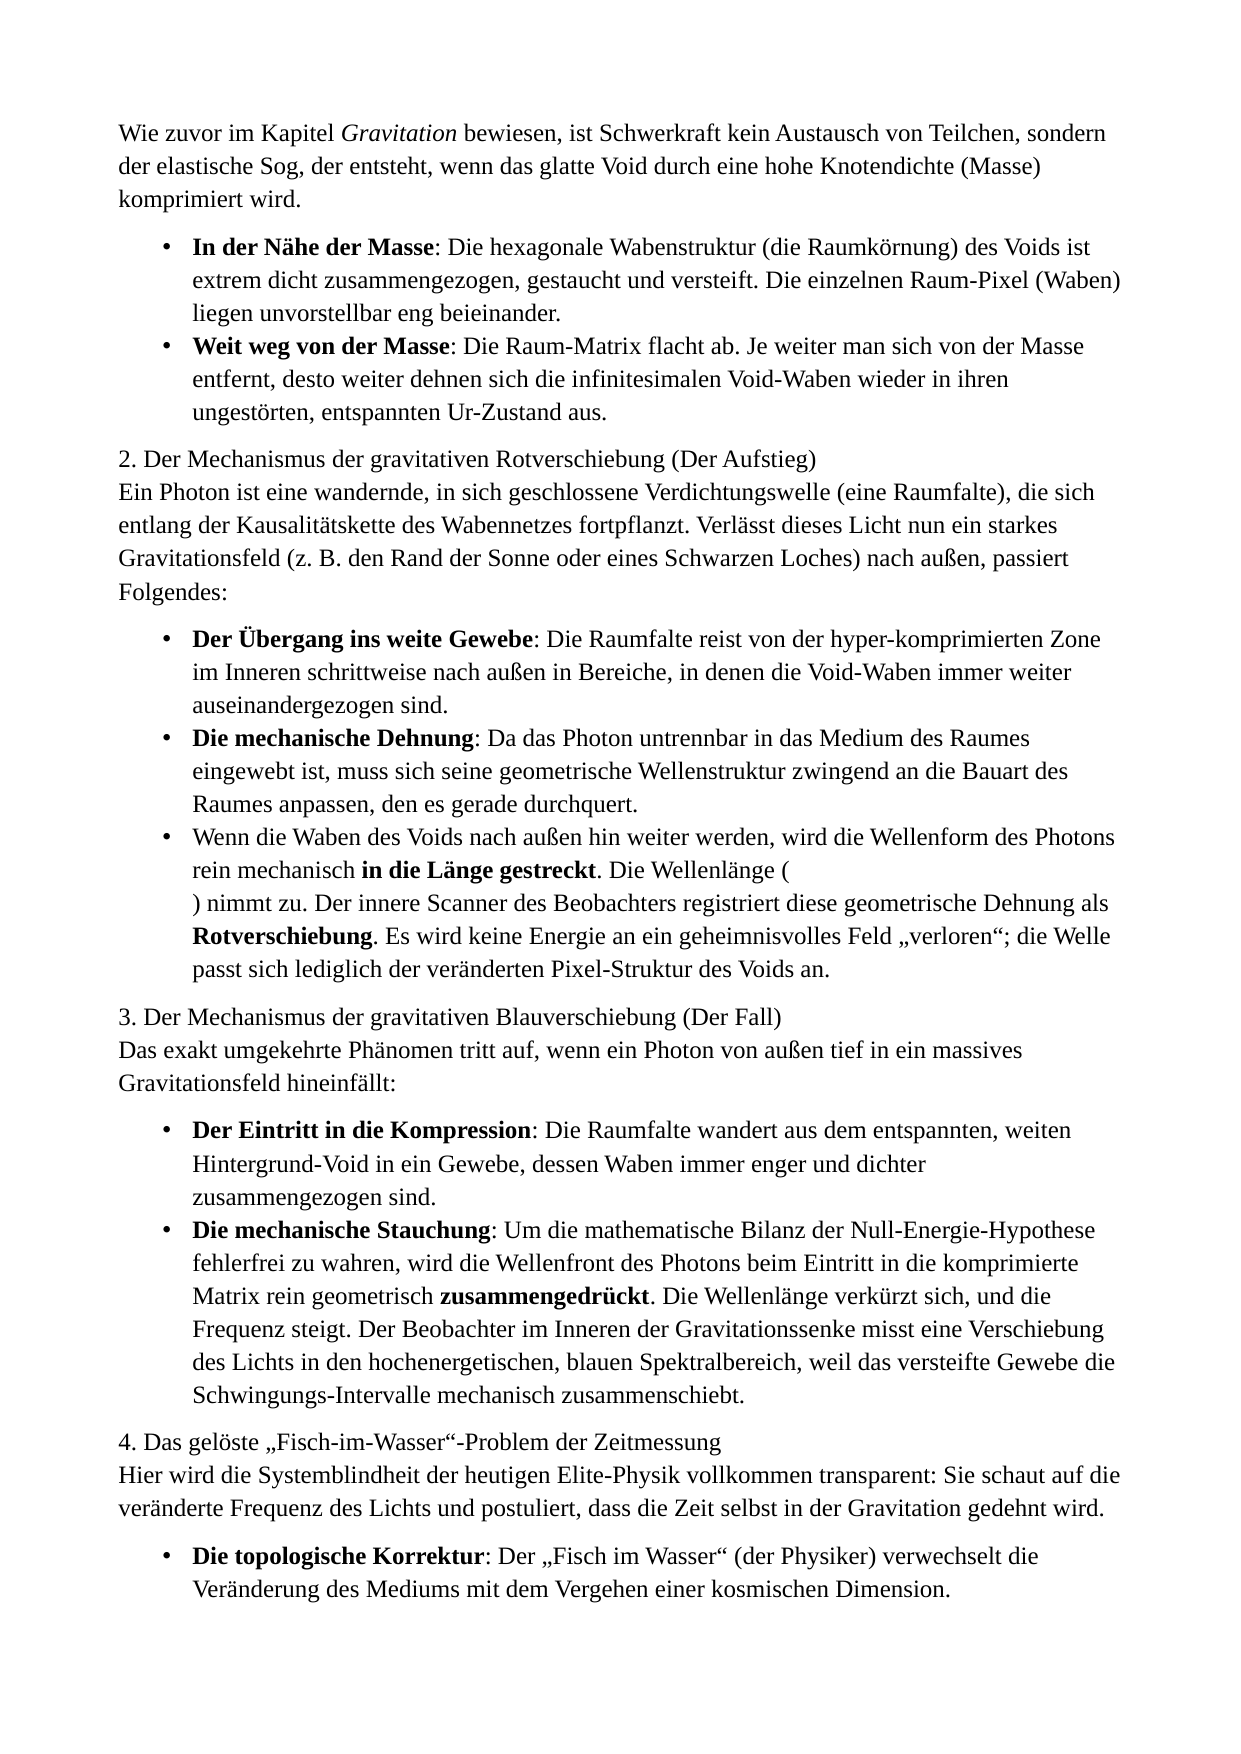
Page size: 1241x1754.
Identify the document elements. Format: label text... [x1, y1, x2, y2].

list Der Eintritt in die Kompression: Die Raumfalte wandert aus dem entspannten, weiten Hintergrund-Void in ein Gewebe, dessen Waben immer enger und dichter zusammengezogen sind. [162, 1116, 1122, 1210]
text 2. Der Mechanismus der gravitativen Rotverschiebung (Der Aufstieg) [118, 444, 1122, 473]
list Die mechanische Dehnung: Da das Photon untrennbar in das Medium des Raumes eingewebt ist, muss sich seine geometrische Wellenstruktur zwingend an die Bauart des Raumes anpassen, den es gerade durchquert. [162, 723, 1122, 818]
text 3. Der Mechanismus der gravitativen Blauverschiebung (Der Fall) [118, 1002, 1122, 1031]
text Wie zuvor im Kapitel Gravitation bewiesen, ist Schwerkraft kein Austausch von Teilchen, sondern der elastische Sog, der entsteht, wenn das glatte Void durch eine hohe Knotendichte (Masse) komprimiert wird. [118, 118, 1122, 213]
list Wenn die Waben des Voids nach außen hin weiter werden, wird die Wellenform des Photons rein mechanisch in die Länge gestreckt. Die Wellenlänge ( [162, 822, 1122, 884]
list Weit weg von der Masse: Die Raum-Matrix flacht ab. Je weiter man sich von der Masse entfernt, desto weiter dehnen sich die infinitesimalen Void-Waben wieder in ihren ungestörten, entspannten Ur-Zustand aus. [162, 331, 1122, 426]
list Die topologische Korrektur: Der „Fisch im Wasser“ (der Physiker) verwechselt die Veränderung des Mediums mit dem Vergehen einer kosmischen Dimension. [162, 1541, 1122, 1603]
list In der Nähe der Masse: Die hexagonale Wabenstruktur (die Raumkörnung) des Voids ist extrem dicht zusammengezogen, gestaucht und versteift. Die einzelnen Raum-Pixel (Waben) liegen unvorstellbar eng beieinander. [162, 232, 1122, 327]
text Ein Photon ist eine wandernde, in sich geschlossene Verdichtungswelle (eine Raumfalte), die sich entlang der Kausalitätskette des Wabennetzes fortpflanzt. Verlässt dieses Licht nun ein starkes Gravitationsfeld (z. B. den Rand der Sonne oder eines Schwarzen Loches) nach außen, passiert Folgendes: [118, 477, 1122, 605]
list Der Übergang ins weite Gewebe: Die Raumfalte reist von der hyper-komprimierten Zone im Inneren schrittweise nach außen in Bereiche, in denen die Void-Waben immer weiter auseinandergezogen sind. [162, 624, 1122, 719]
list ) nimmt zu. Der innere Scanner des Beobachters registriert diese geometrische Dehnung als Rotverschiebung. Es wird keine Energie an ein geheimnisvolles Feld „verloren“; die Welle passt sich lediglich der veränderten Pixel-Struktur des Voids an. [162, 888, 1122, 983]
text Hier wird die Systemblindheit der heutigen Elite-Physik vollkommen transparent: Sie schaut auf die veränderte Frequenz des Lichts und postuliert, dass die Zeit selbst in der Gravitation gedehnt wird. [118, 1460, 1122, 1522]
text Das exakt umgekehrte Phänomen tritt auf, wenn ein Photon von außen tief in ein massives Gravitationsfeld hineinfällt: [118, 1035, 1122, 1097]
text 4. Das gelöste „Fisch-im-Wasser“-Problem der Zeitmessung [118, 1427, 1122, 1456]
list Die mechanische Stauchung: Um die mathematische Bilanz der Null-Energie-Hypothese fehlerfrei zu wahren, wird die Wellenfront des Photons beim Eintritt in die komprimierte Matrix rein geometrisch zusammengedrückt. Die Wellenlänge verkürzt sich, und die Frequenz steigt. Der Beobachter im Inneren der Gravitationssenke misst eine Verschiebung des Lichts in den hochenergetischen, blauen Spektralbereich, weil das versteifte Gewebe die Schwingungs-Intervalle mechanisch zusammenschiebt. [162, 1215, 1122, 1408]
